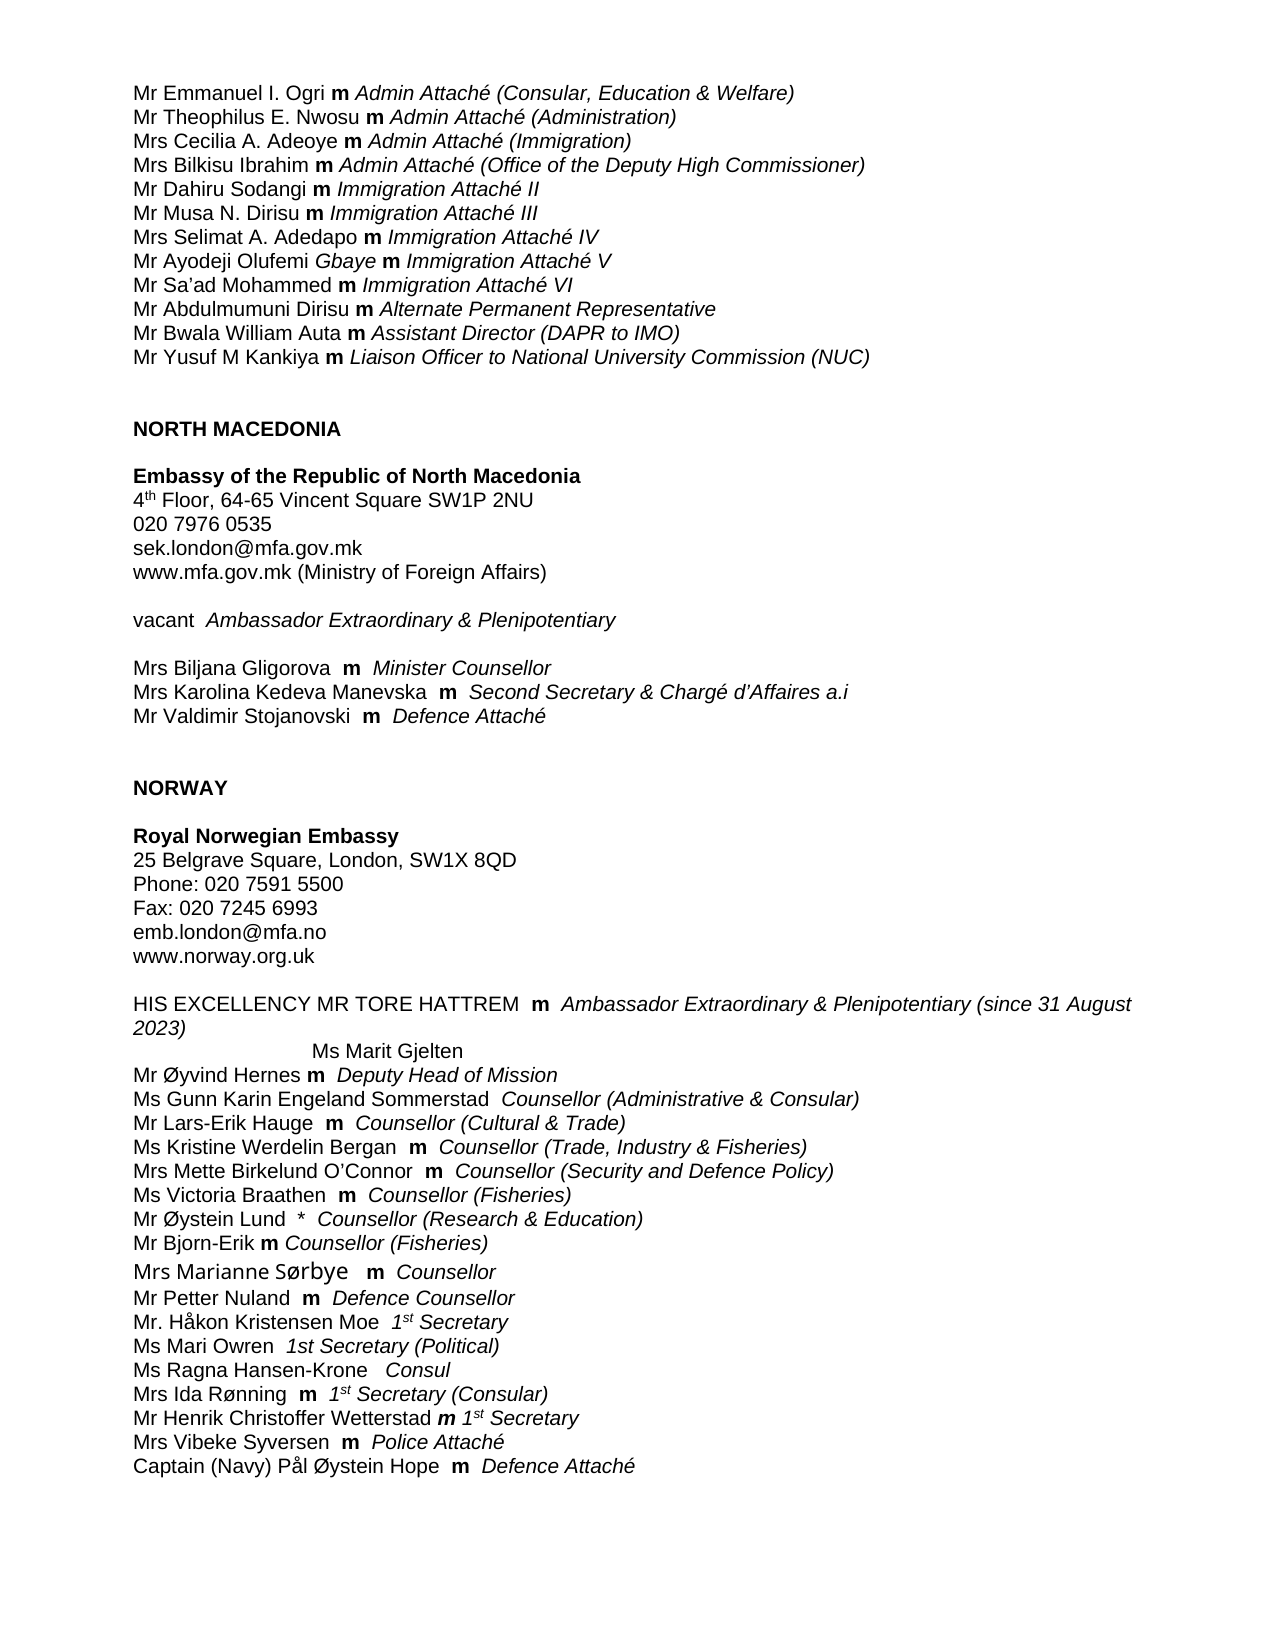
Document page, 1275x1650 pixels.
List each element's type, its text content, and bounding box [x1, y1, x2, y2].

text Mr Bwala William Auta m Assistant Director (DAPR to IMO) [133, 321, 1181, 344]
text 4th Floor, 64-65 Vincent Square SW1P 2NU [133, 488, 1181, 512]
text Ms Mari Owren 1st Secretary (Political) [133, 1334, 1181, 1358]
text NORTH MACEDONIA [133, 416, 1181, 440]
text Mr Bjorn-Erik m Counsellor (Fisheries) [133, 1231, 1181, 1255]
text Captain (Navy) Pål Øystein Hope m Defence Attaché [133, 1454, 1181, 1478]
text www.norway.org.uk [133, 943, 1181, 967]
text Mrs Marianne Sørbye m Counsellor [133, 1255, 1181, 1286]
text Mr Lars-Erik Hauge m Counsellor (Cultural & Trade) [133, 1111, 1181, 1135]
subtitle NORWAY [133, 776, 1181, 800]
text Mr Emmanuel I. Ogri m Admin Attaché (Consular, Education & Welfare) [133, 81, 1181, 105]
text sek.london@mfa.gov.mk [133, 536, 1181, 560]
text Mr Henrik Christoffer Wetterstad m 1st Secretary [133, 1406, 1181, 1430]
text Mrs Karolina Kedeva Manevska m Second Secretary & Chargé d’Affaires a.i [133, 680, 1181, 704]
text Mr Øyvind Hernes m Deputy Head of Mission [133, 1063, 1181, 1087]
text Mr Theophilus E. Nwosu m Admin Attaché (Administration) [133, 105, 1181, 129]
text Ms Ragna Hansen-Krone Consul [133, 1358, 1181, 1382]
text Ms Marit Gjelten [133, 1039, 1181, 1063]
text emb.london@mfa.no [133, 919, 1181, 943]
text Embassy of the Republic of North Macedonia [133, 464, 1181, 488]
text Mr Yusuf M Kankiya m Liaison Officer to National University Commission (NUC) [133, 344, 1181, 368]
text Ms Kristine Werdelin Bergan m Counsellor (Trade, Industry & Fisheries) [133, 1135, 1181, 1159]
text Mrs Bilkisu Ibrahim m Admin Attaché (Office of the Deputy High Commissioner) [133, 153, 1181, 177]
text Ms Gunn Karin Engeland Sommerstad Counsellor (Administrative & Consular) [133, 1087, 1181, 1111]
text Mr Petter Nuland m Defence Counsellor [133, 1286, 1181, 1310]
text HIS EXCELLENCY MR TORE HATTREM m Ambassador Extraordinary & Plenipotentiary (since 31 August 2023) [133, 991, 1181, 1039]
text Mr. Håkon Kristensen Moe 1st Secretary [133, 1310, 1181, 1334]
text Phone: 020 7591 5500 [133, 872, 1181, 896]
text Royal Norwegian Embassy [133, 824, 1181, 848]
text Ms Victoria Braathen m Counsellor (Fisheries) [133, 1183, 1181, 1207]
text Mr Ayodeji Olufemi Gbaye m Immigration Attaché V [133, 249, 1181, 273]
text Mr Sa’ad Mohammed m Immigration Attaché VI [133, 273, 1181, 297]
text Mrs Cecilia A. Adeoye m Admin Attaché (Immigration) [133, 129, 1181, 153]
text Mrs Selimat A. Adedapo m Immigration Attaché IV [133, 225, 1181, 249]
text www.mfa.gov.mk (Ministry of Foreign Affairs) [133, 560, 1181, 584]
text Mr Øystein Lund * Counsellor (Research & Education) [133, 1207, 1181, 1231]
text Mr Dahiru Sodangi m Immigration Attaché II [133, 177, 1181, 201]
text Mrs Mette Birkelund O’Connor m Counsellor (Security and Defence Policy) [133, 1159, 1181, 1183]
text Mrs Vibeke Syversen m Police Attaché [133, 1430, 1181, 1454]
text Mrs Ida Rønning m 1st Secretary (Consular) [133, 1382, 1181, 1406]
text Mr Abdulmumuni Dirisu m Alternate Permanent Representative [133, 297, 1181, 321]
text vacant Ambassador Extraordinary & Plenipotentiary [133, 608, 1181, 632]
text Mrs Biljana Gligorova m Minister Counsellor [133, 656, 1181, 680]
text 25 Belgrave Square, London, SW1X 8QD [133, 848, 1181, 872]
text Fax: 020 7245 6993 [133, 896, 1181, 919]
text 020 7976 0535 [133, 512, 1181, 536]
text Mr Valdimir Stojanovski m Defence Attaché [133, 704, 1181, 728]
text Mr Musa N. Dirisu m Immigration Attaché III [133, 201, 1181, 225]
